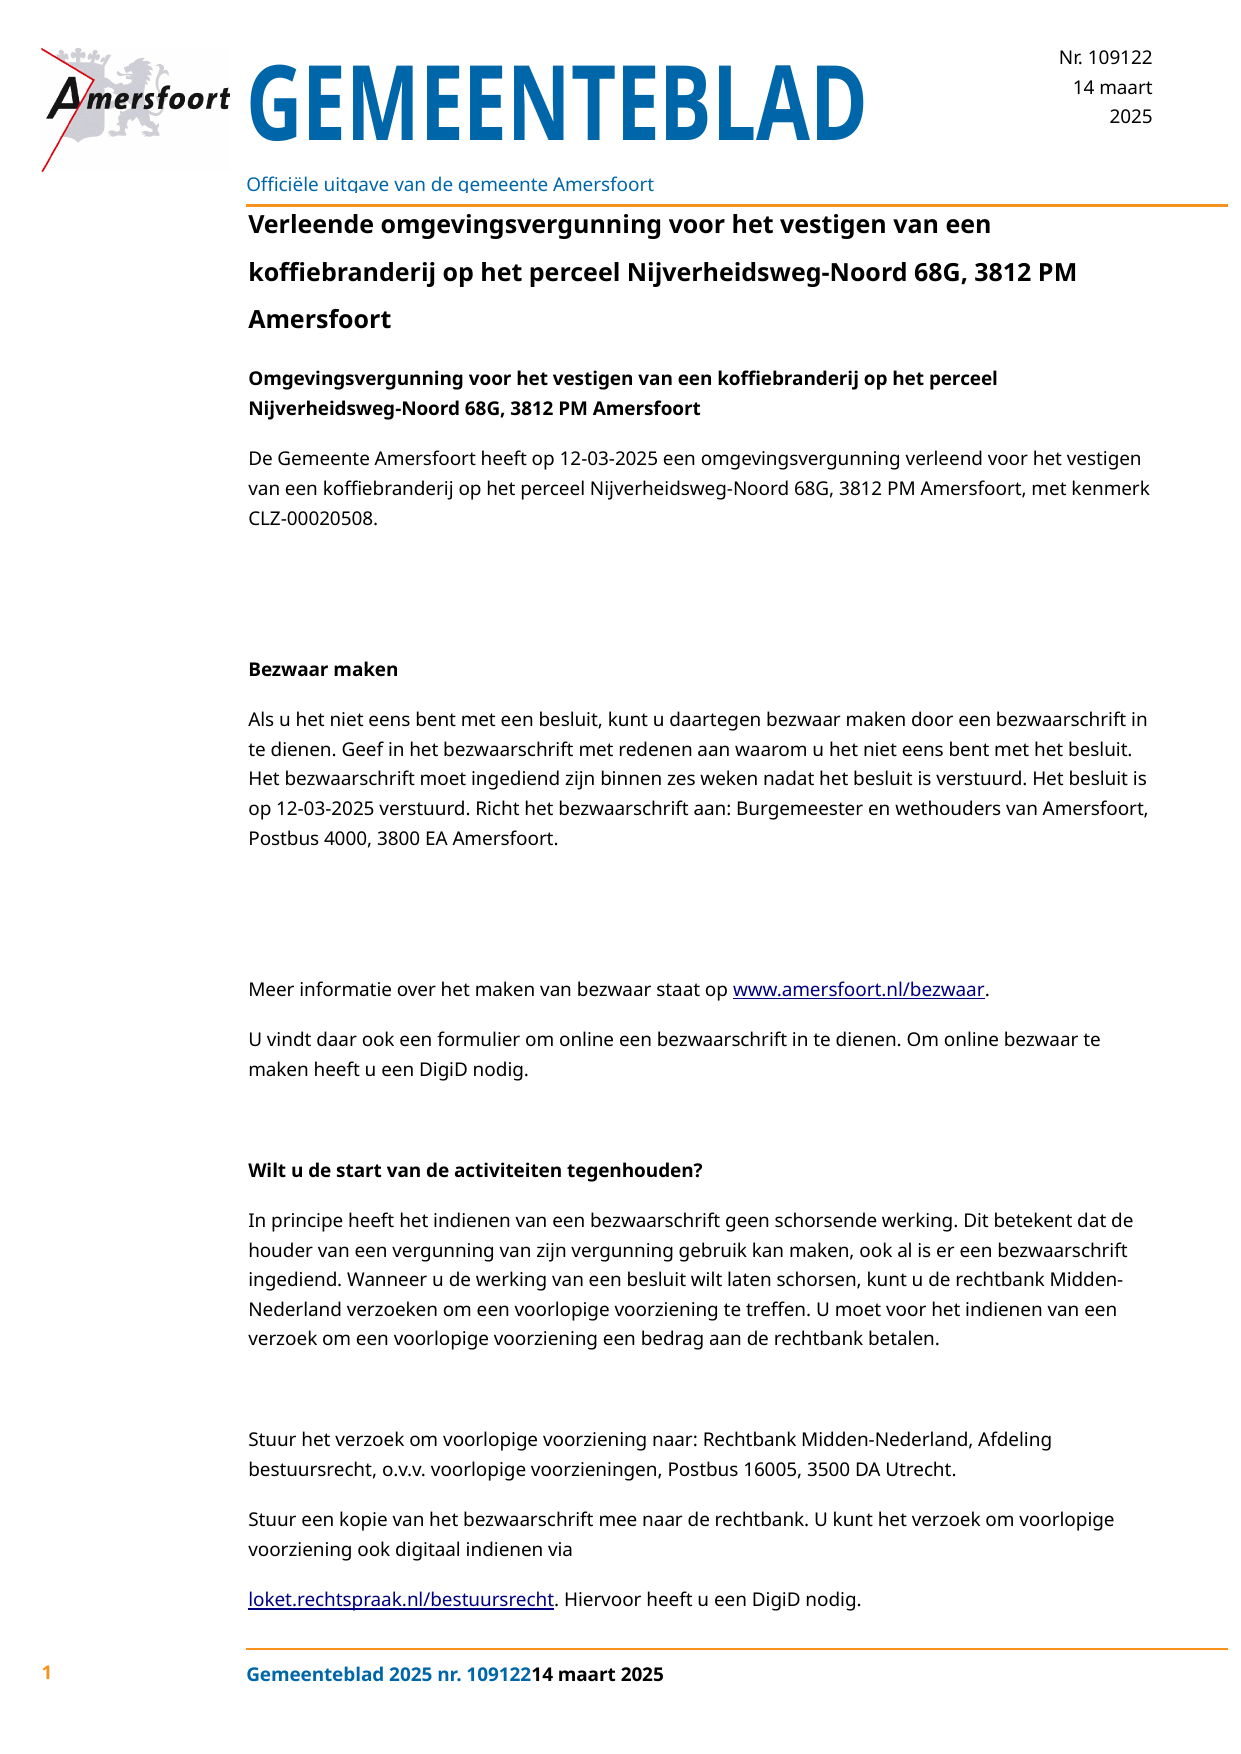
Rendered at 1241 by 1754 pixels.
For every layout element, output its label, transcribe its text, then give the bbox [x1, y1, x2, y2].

text Wilt u de start van de activiteiten tegenhouden? [248, 1157, 1152, 1182]
text In principe heeft het indienen van een bezwaarschrift geen schorsende werking. Dit betekent dat de houder van een vergunning van zijn vergunning gebruik kan maken, ook al is er een bezwaarschrift ingediend. Wanneer u de werking van een besluit wilt laten schorsen, kunt u de rechtbank Midden-Nederland verzoeken om een voorlopige voorziening te treffen. U moet voor het indienen van een verzoek om een voorlopige voorziening een bedrag aan de rechtbank betalen. [248, 1207, 1152, 1351]
text Omgevingsvergunning voor het vestigen van een koffiebranderij op het perceel Nijverheidsweg-Noord 68G, 3812 PM Amersfoort [248, 366, 1152, 421]
text Stuur het verzoek om voorlopige voorziening naar: Rechtbank Midden-Nederland, Afdeling bestuursrecht, o.v.v. voorlopige voorzieningen, Postbus 16005, 3500 DA Utrecht. [248, 1426, 1152, 1482]
text loket.rechtspraak.nl/bestuursrecht. Hiervoor heeft u een DigiD nodig. [248, 1586, 1152, 1612]
text Als u het niet eens bent met een besluit, kunt u daartegen bezwaar maken door een bezwaarschrift in te dienen. Geef in het bezwaarschrift met redenen aan waarom u het niet eens bent met het besluit. Het bezwaarschrift moet ingediend zijn binnen zes weken nadat het besluit is verstuurd. Het besluit is op 12-03-2025 verstuurd. Richt het bezwaarschrift aan: Burgemeester en wethouders van Amersfoort, Postbus 4000, 3800 EA Amersfoort. [248, 706, 1152, 850]
picture [41, 47, 231, 172]
text Meer informatie over het maken van bezwaar staat op www.amersfoort.nl/bezwaar. [248, 976, 1152, 1002]
text De Gemeente Amersfoort heeft op 12-03-2025 een omgevingsvergunning verleend voor het vestigen van een koffiebranderij op het perceel Nijverheidsweg-Noord 68G, 3812 PM Amersfoort, met kenmerk CLZ-00020508. [248, 446, 1152, 530]
text Stuur een kopie van het bezwaarschrift mee naar de rechtbank. U kunt het verzoek om voorlopige voorziening ook digitaal indienen via [248, 1506, 1152, 1562]
text Verleende omgevingsvergunning voor het vestigen van een koffiebranderij op het perceel Nijverheidsweg-Noord 68G, 3812 PM Amersfoort [248, 207, 1152, 336]
text U vindt daar ook een formulier om online een bezwaarschrift in te dienen. Om online bezwaar te maken heeft u een DigiD nodig. [248, 1026, 1152, 1082]
text Bezwaar maken [248, 656, 1152, 682]
